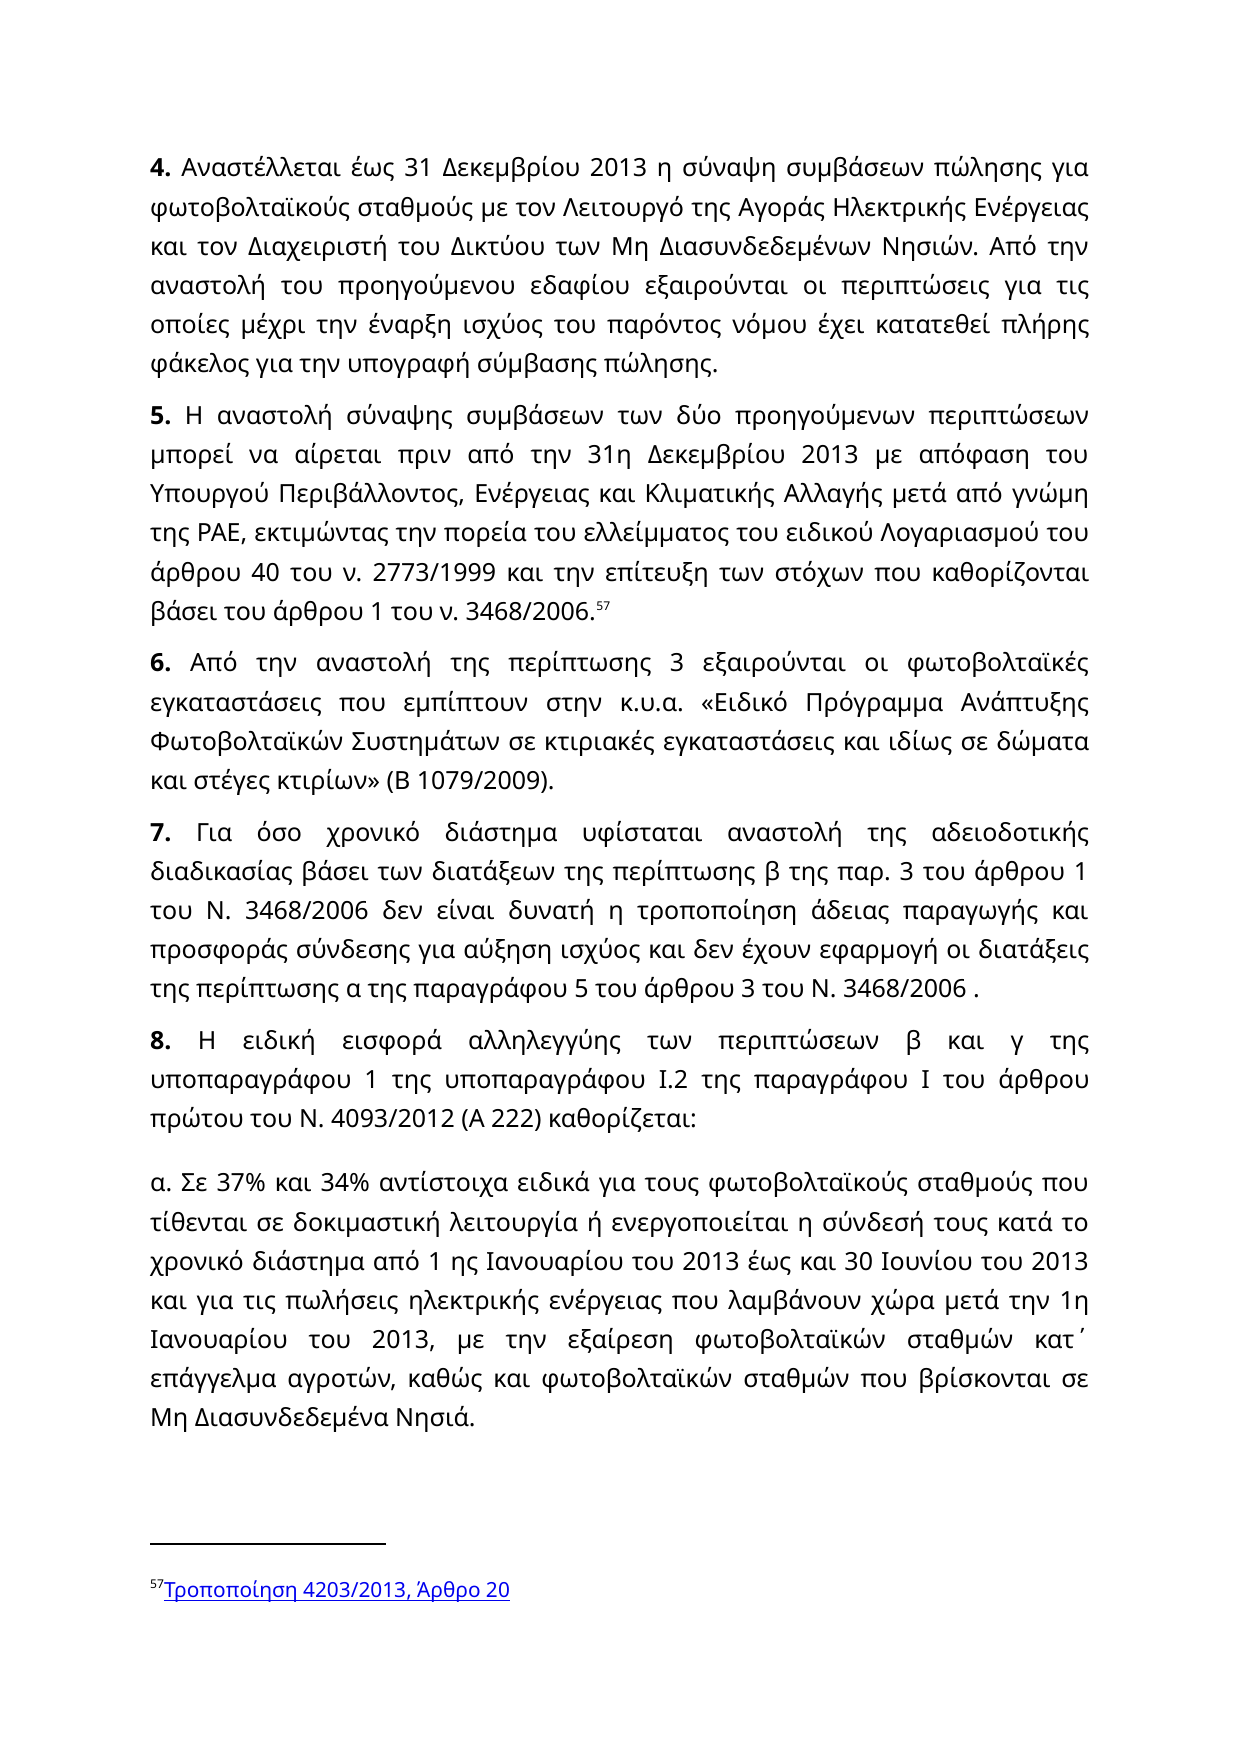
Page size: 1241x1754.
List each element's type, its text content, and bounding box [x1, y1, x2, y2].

text α. Σε 37% και 34% αντίστοιχα ειδικά για τους φωτοβολταϊκούς σταθμούς που τίθενται σε δοκιμαστική λειτουργία ή ενεργοποιείται η σύνδεσή τους κατά το χρονικό διάστημα από 1 ης Ιανουαρίου του 2013 έως και 30 Ιουνίου του 2013 και για τις πωλήσεις ηλεκτρικής ενέργειας που λαμβάνουν χώρα μετά την 1η Ιανουαρίου του 2013, με την εξαίρεση φωτοβολταϊκών σταθμών κατ΄ επάγγελμα αγροτών, καθώς και φωτοβολταϊκών σταθμών που βρίσκονται σε Μη Διασυνδεδεμένα Νησιά. [150, 1165, 1090, 1434]
text 6. Από την αναστολή της περίπτωσης 3 εξαιρούνται οι φωτοβολταϊκές εγκαταστάσεις που εμπίπτουν στην κ.υ.α. «Ειδικό Πρόγραμμα Ανάπτυξης Φωτοβολταϊκών Συστημάτων σε κτιριακές εγκαταστάσεις και ιδίως σε δώματα και στέγες κτιρίων» (Β 1079/2009). [150, 645, 1090, 797]
text Τροποποίηση 4203/2013, Άρθρο 20 [150, 1576, 1090, 1604]
text 8. Η ειδική εισφορά αλληλεγγύης των περιπτώσεων β και γ της υποπαραγράφου 1 της υποπαραγράφου Ι.2 της παραγράφου Ι του άρθρου πρώτου του Ν. 4093/2012 (Α 222) καθορίζεται: [150, 1022, 1090, 1135]
text 5. Η αναστολή σύναψης συμβάσεων των δύο προηγούμενων περιπτώσεων μπορεί να αίρεται πριν από την 31η Δεκεμβρίου 2013 με απόφαση του Υπουργού Περιβάλλοντος, Ενέργειας και Κλιματικής Αλλαγής μετά από γνώμη της ΡΑΕ, εκτιμώντας την πορεία του ελλείμματος του ειδικού Λογαριασμού του άρθρου 40 του ν. 2773/1999 και την επίτευξη των στόχων που καθορίζονται βάσει του άρθρου 1 του ν. 3468/2006. [150, 397, 1090, 627]
text 4. Αναστέλλεται έως 31 Δεκεμβρίου 2013 η σύναψη συμβάσεων πώλησης για φωτοβολταϊκούς σταθμούς με τον Λειτουργό της Αγοράς Ηλεκτρικής Ενέργειας και τον Διαχειριστή του Δικτύου των Μη Διασυνδεδεμένων Νησιών. Από την αναστολή του προηγούμενου εδαφίου εξαιρούνται οι περιπτώσεις για τις οποίες μέχρι την έναρξη ισχύος του παρόντος νόμου έχει κατατεθεί πλήρης φάκελος για την υπογραφή σύμβασης πώλησης. [150, 150, 1090, 380]
text 7. Για όσο χρονικό διάστημα υφίσταται αναστολή της αδειοδοτικής διαδικασίας βάσει των διατάξεων της περίπτωσης β της παρ. 3 του άρθρου 1 του Ν. 3468/2006 δεν είναι δυνατή η τροποποίηση άδειας παραγωγής και προσφοράς σύνδεσης για αύξηση ισχύος και δεν έχουν εφαρμογή οι διατάξεις της περίπτωσης α της παραγράφου 5 του άρθρου 3 του Ν. 3468/2006 . [150, 814, 1090, 1005]
